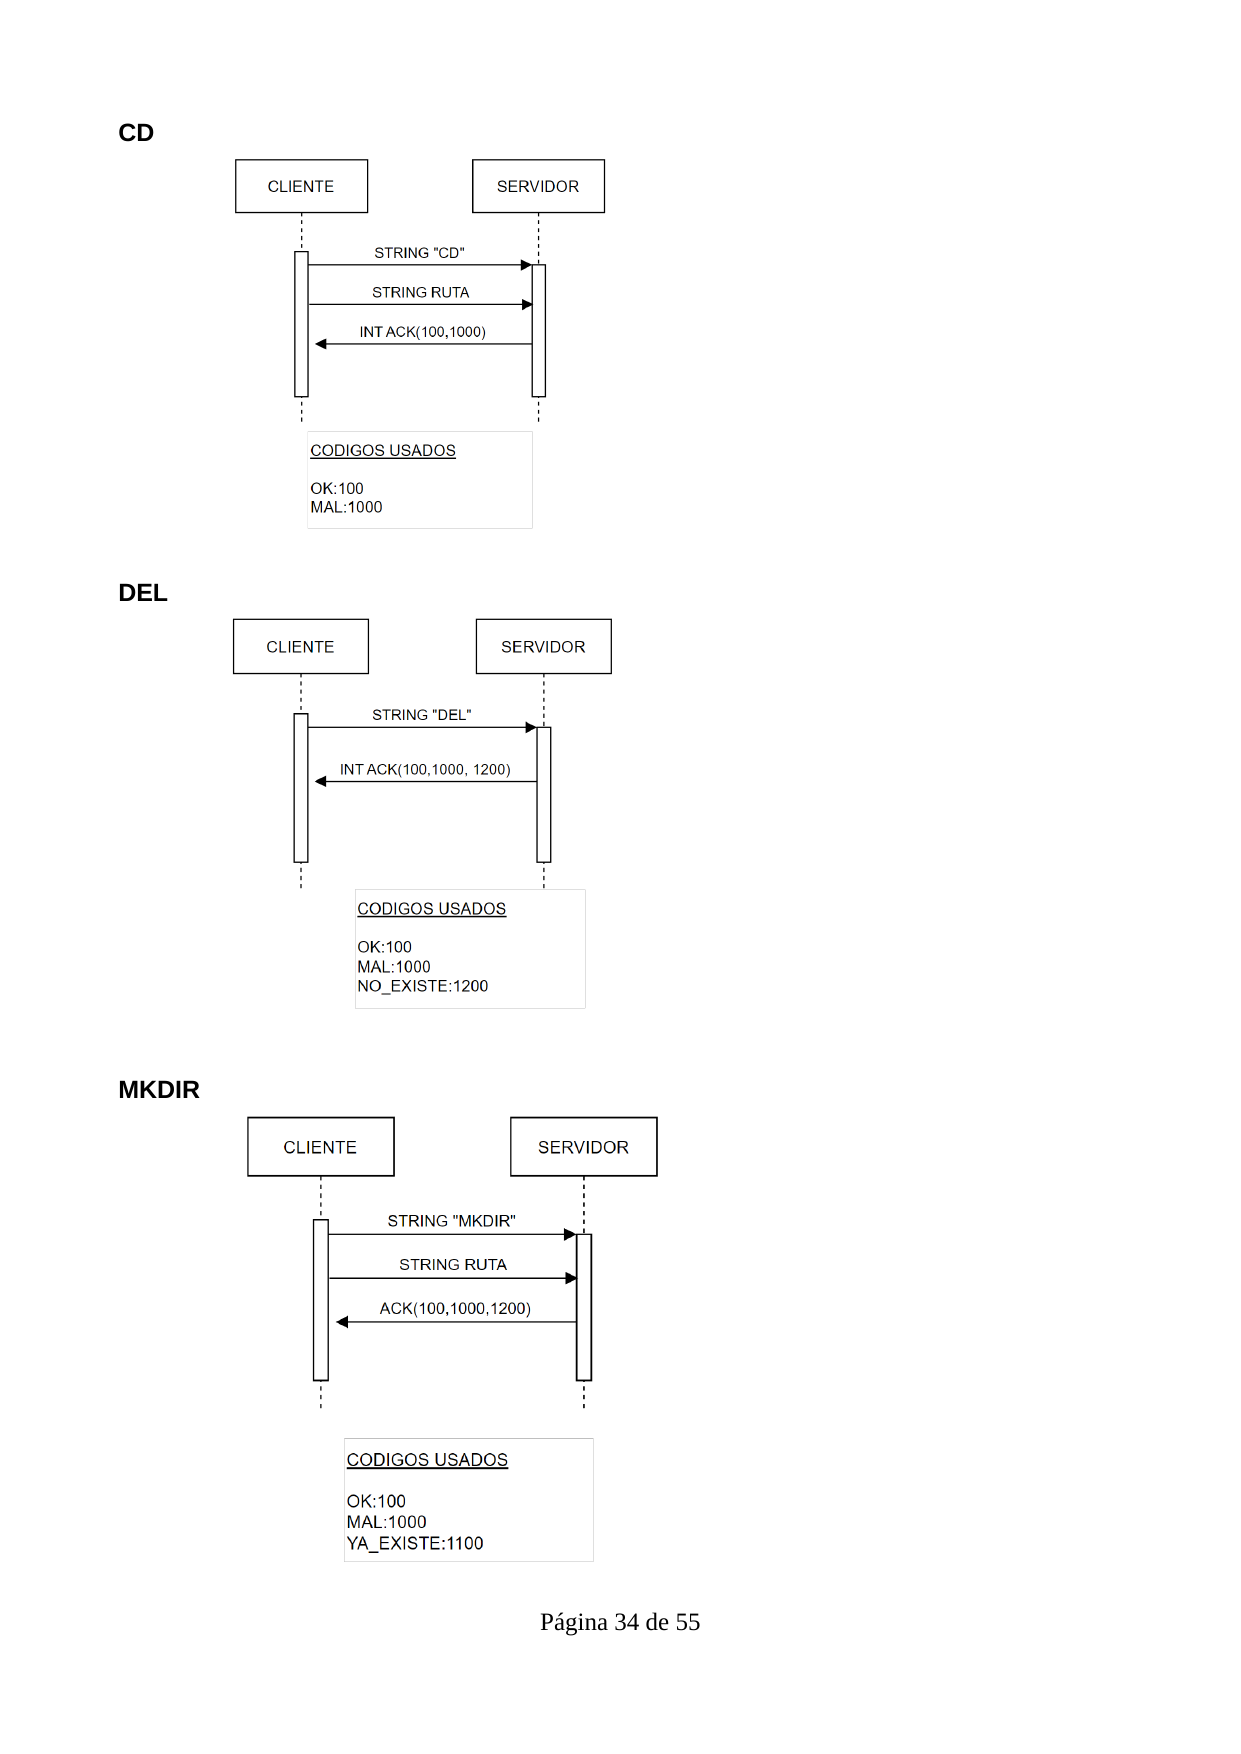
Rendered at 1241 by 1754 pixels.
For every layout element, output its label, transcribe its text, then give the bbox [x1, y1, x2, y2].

subtitle DEL [118, 578, 1122, 607]
picture [231, 156, 608, 531]
subtitle CD [118, 118, 1122, 147]
picture [243, 1114, 659, 1564]
picture [228, 615, 616, 1012]
subtitle MKDIR [118, 1075, 1122, 1104]
